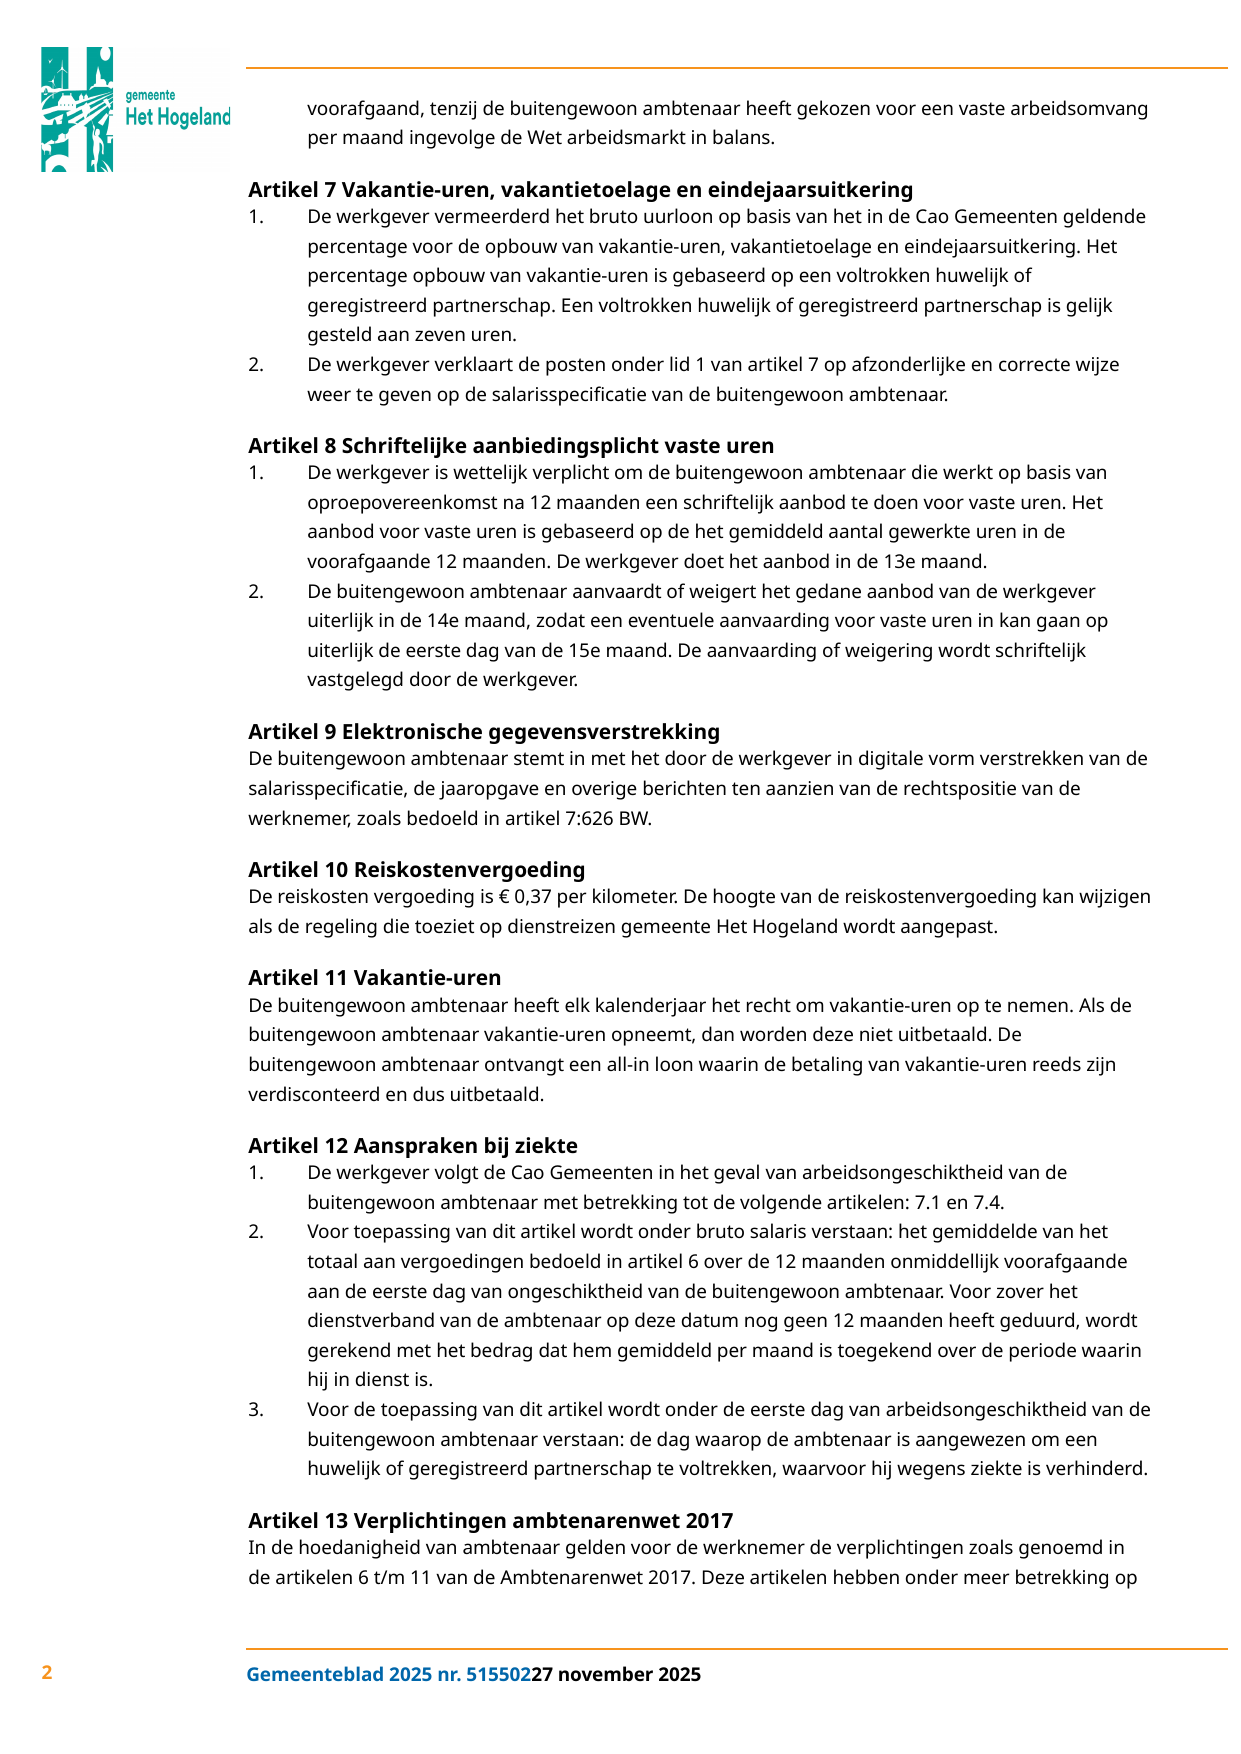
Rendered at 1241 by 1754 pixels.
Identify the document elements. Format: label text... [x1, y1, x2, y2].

list voorafgaand, tenzij de buitengewoon ambtenaar heeft gekozen voor een vaste arbeidsomvang per maand ingevolge de Wet arbeidsmarkt in balans. [248, 95, 1152, 150]
list De werkgever vermeerderd het bruto uurloon op basis van het in de Cao Gemeenten geldende percentage voor de opbouw van vakantie-uren, vakantietoelage en eindejaarsuitkering. Het percentage opbouw van vakantie-uren is gebaseerd op een voltrokken huwelijk of geregistreerd partnerschap. Een voltrokken huwelijk of geregistreerd partnerschap is gelijk gesteld aan zeven uren. [248, 203, 1152, 347]
list De werkgever is wettelijk verplicht om de buitengewoon ambtenaar die werkt op basis van oproepovereenkomst na 12 maanden een schriftelijk aanbod te doen voor vaste uren. Het aanbod voor vaste uren is gebaseerd op de het gemiddeld aantal gewerkte uren in de voorafgaande 12 maanden. De werkgever doet het aanbod in de 13e maand. [248, 459, 1152, 574]
text Artikel 8 Schriftelijke aanbiedingsplicht vaste uren [248, 431, 1152, 459]
list De werkgever verklaart de posten onder lid 1 van artikel 7 op afzonderlijke en correcte wijze weer te geven op de salarisspecificatie van de buitengewoon ambtenaar. [248, 351, 1152, 406]
text Artikel 9 Elektronische gegevensverstrekking [248, 717, 1152, 746]
picture [41, 47, 231, 172]
text In de hoedanigheid van ambtenaar gelden voor de werknemer de verplichtingen zoals genoemd in de artikelen 6 t/m 11 van de Ambtenarenwet 2017. Deze artikelen hebben onder meer betrekking op [248, 1534, 1152, 1589]
text De buitengewoon ambtenaar stemt in met het door de werkgever in digitale vorm verstrekken van de salarisspecificatie, de jaaropgave en overige berichten ten aanzien van de rechtspositie van de werknemer, zoals bedoeld in artikel 7:626 BW. [248, 746, 1152, 830]
text Artikel 7 Vakantie-uren, vakantietoelage en eindejaarsuitkering [248, 175, 1152, 203]
list Voor toepassing van dit artikel wordt onder bruto salaris verstaan: het gemiddelde van het totaal aan vergoedingen bedoeld in artikel 6 over de 12 maanden onmiddellijk voorafgaande aan de eerste dag van ongeschiktheid van de buitengewoon ambtenaar. Voor zover het dienstverband van de ambtenaar op deze datum nog geen 12 maanden heeft geduurd, wordt gerekend met het bedrag dat hem gemiddeld per maand is toegekend over de periode waarin hij in dienst is. [248, 1219, 1152, 1392]
text Artikel 12 Aanspraken bij ziekte [248, 1131, 1152, 1159]
list De buitengewoon ambtenaar aanvaardt of weigert het gedane aanbod van de werkgever uiterlijk in de 14e maand, zodat een eventuele aanvaarding voor vaste uren in kan gaan op uiterlijk de eerste dag van de 15e maand. De aanvaarding of weigering wordt schriftelijk vastgelegd door de werkgever. [248, 578, 1152, 692]
text Artikel 11 Vakantie-uren [248, 963, 1152, 992]
list De werkgever volgt de Cao Gemeenten in het geval van arbeidsongeschiktheid van de buitengewoon ambtenaar met betrekking tot de volgende artikelen: 7.1 en 7.4. [248, 1159, 1152, 1215]
text Artikel 10 Reiskostenvergoeding [248, 855, 1152, 883]
text De buitengewoon ambtenaar heeft elk kalenderjaar het recht om vakantie-uren op te nemen. Als de buitengewoon ambtenaar vakantie-uren opneemt, dan worden deze niet uitbetaald. De buitengewoon ambtenaar ontvangt een all-in loon waarin de betaling van vakantie-uren reeds zijn verdisconteerd en dus uitbetaald. [248, 992, 1152, 1106]
text De reiskosten vergoeding is € 0,37 per kilometer. De hoogte van de reiskostenvergoeding kan wijzigen als de regeling die toeziet op dienstreizen gemeente Het Hogeland wordt aangepast. [248, 883, 1152, 939]
list Voor de toepassing van dit artikel wordt onder de eerste dag van arbeidsongeschiktheid van de buitengewoon ambtenaar verstaan: de dag waarop de ambtenaar is aangewezen om een huwelijk of geregistreerd partnerschap te voltrekken, waarvoor hij wegens ziekte is verhinderd. [248, 1396, 1152, 1481]
text Artikel 13 Verplichtingen ambtenarenwet 2017 [248, 1506, 1152, 1534]
